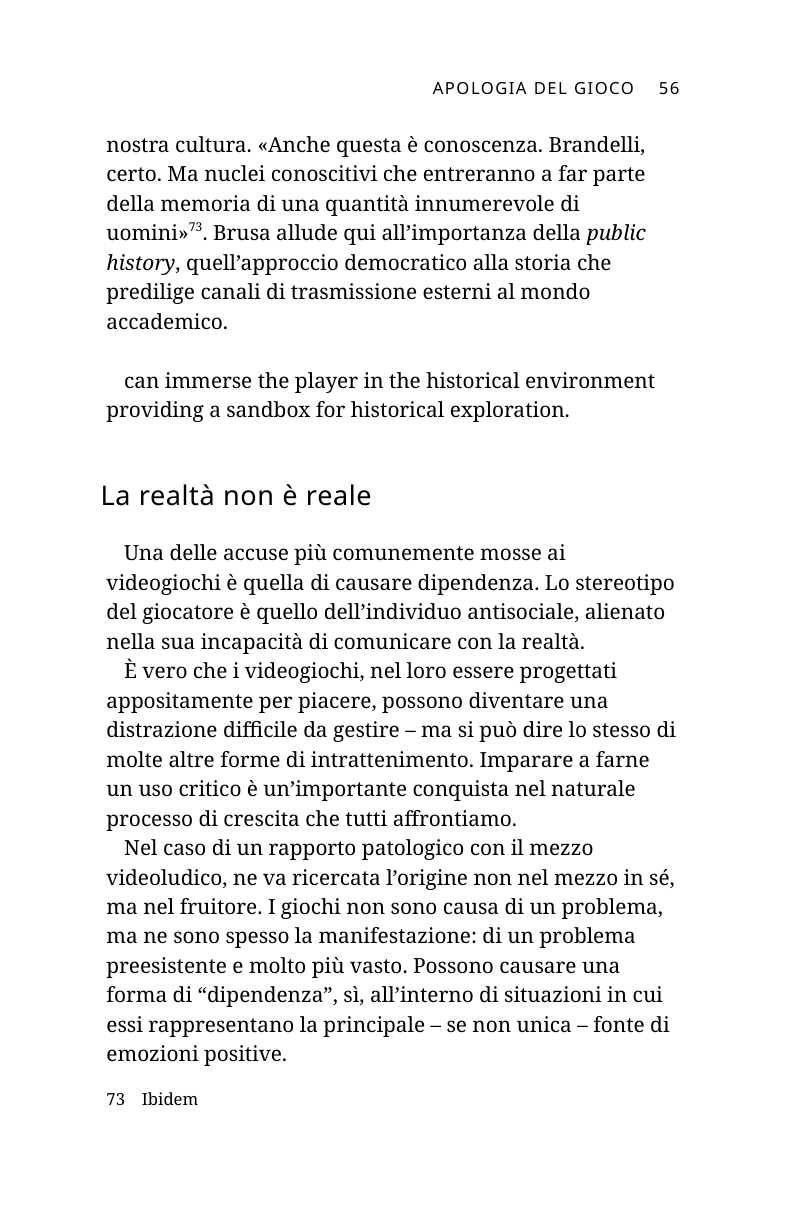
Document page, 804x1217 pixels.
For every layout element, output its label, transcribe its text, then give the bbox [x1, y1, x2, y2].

text nostra cultura. «Anche questa è conoscenza. Brandelli, certo. Ma nuclei conoscitivi che entreranno a far parte della memoria di una quantità innumerevole di uomini». Brusa allude qui all’importanza della public history, quell’approccio democratico alla storia che predilige canali di trasmissione esterni al mondo accademico. [106, 129, 679, 335]
text can immerse the player in the historical environment providing a sandbox for historical exploration. [106, 365, 679, 424]
text È vero che i videogiochi, nel loro essere progettati appositamente per piacere, possono diventare una distrazione difficile da gestire – ma si può dire lo stesso di molte altre forme di intrattenimento. Imparare a farne un uso critico è un’importante conquista nel naturale processo di crescita che tutti affrontiamo. [106, 655, 679, 832]
text Nel caso di un rapporto patologico con il mezzo videoludico, ne va ricercata l’origine non nel mezzo in sé, ma nel fruitore. I giochi non sono causa di un problema, ma ne sono spesso la manifestazione: di un problema preesistente e molto più vasto. Possono causare una forma di “dipendenza”, sì, all’interno di situazioni in cui essi rappresentano la principale – se non unica – fonte di emozioni positive. [106, 832, 679, 1068]
subtitle La realtà non è reale [100, 477, 679, 514]
text Una delle accuse più comunemente mosse ai videogiochi è quella di causare dipendenza. Lo stereotipo del giocatore è quello dell’individuo antisociale, alienato nella sua incapacità di comunicare con la realtà. [106, 537, 679, 655]
text Ibidem [106, 1088, 679, 1110]
